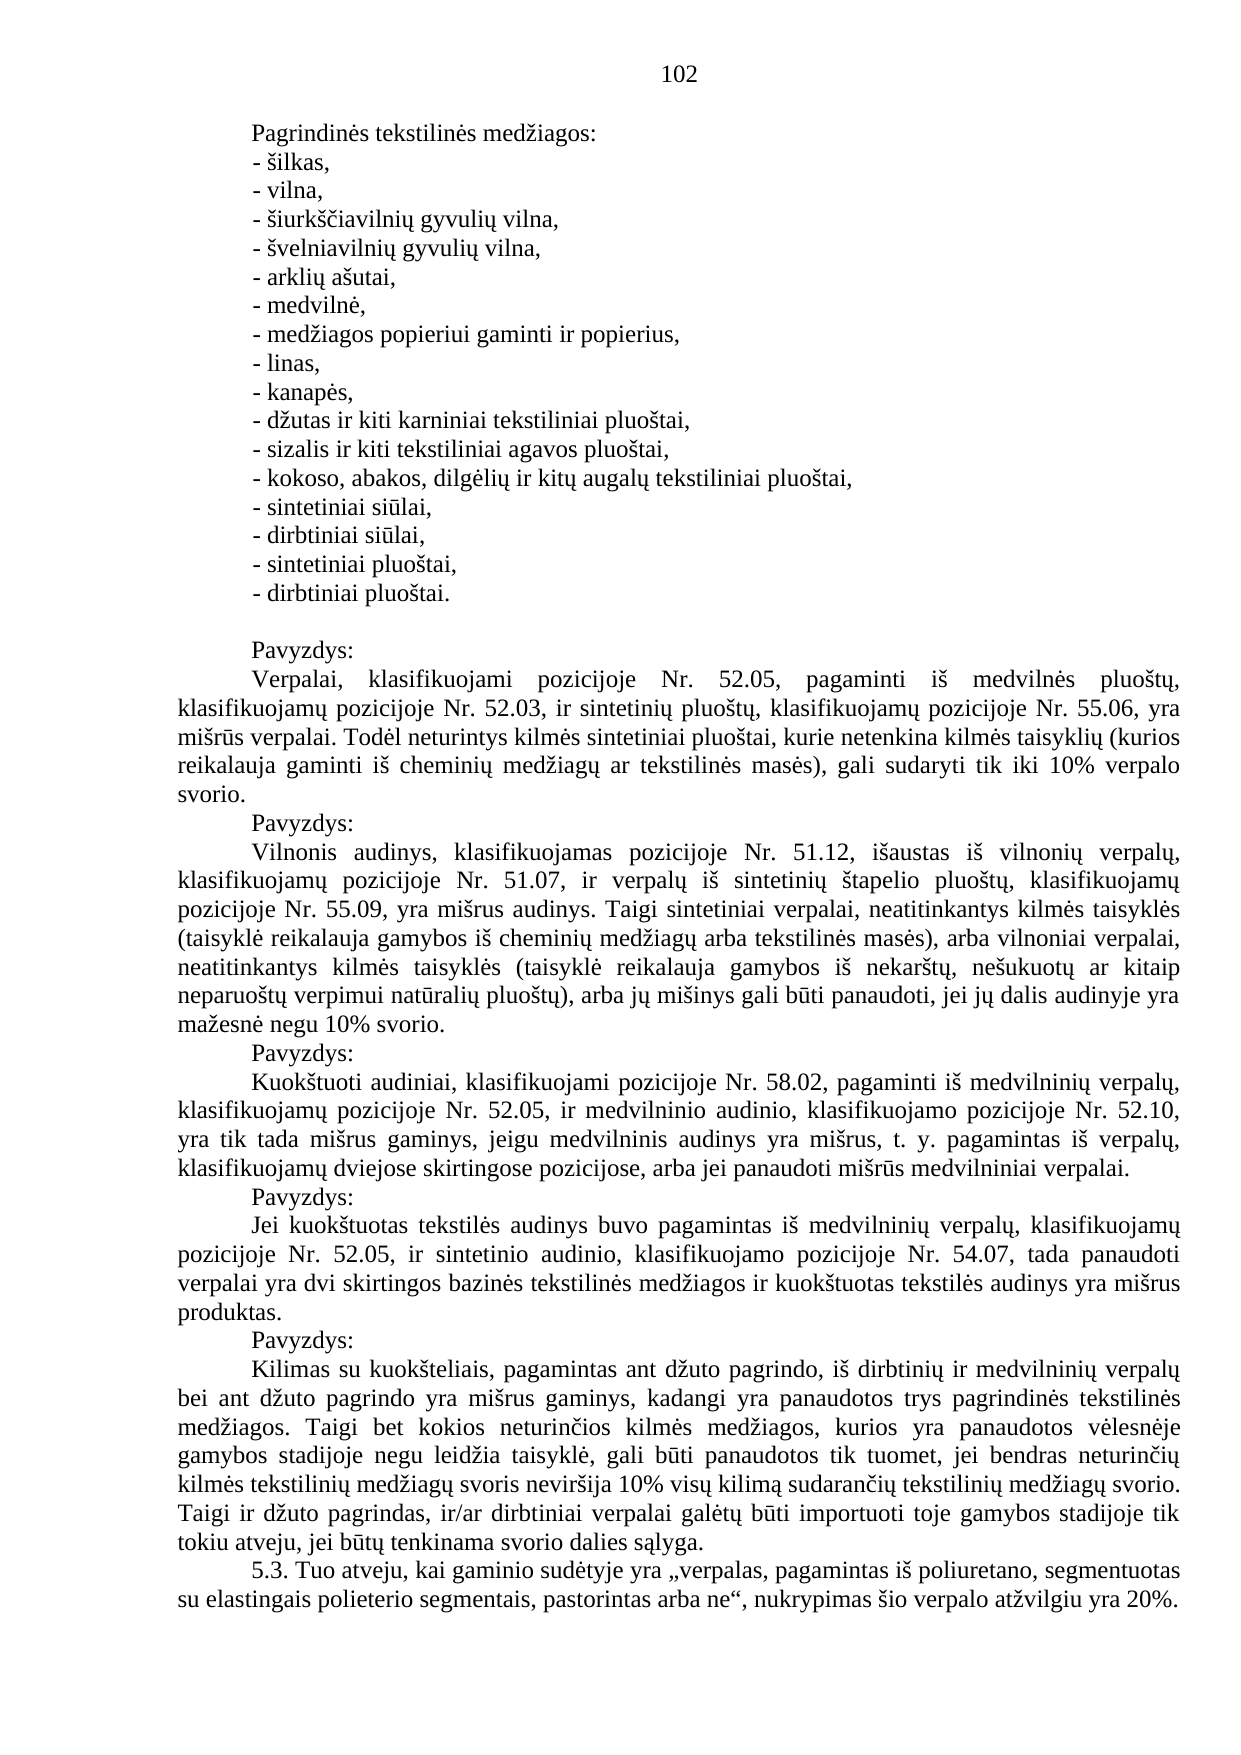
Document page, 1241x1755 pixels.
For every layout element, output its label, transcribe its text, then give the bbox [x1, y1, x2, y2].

text Kuokštuoti audiniai, klasifikuojami pozicijoje Nr. 58.02, pagaminti iš medvilninių verpalų, klasifikuojamų pozicijoje Nr. 52.05, ir medvilninio audinio, klasifikuojamo pozicijoje Nr. 52.10, yra tik tada mišrus gaminys, jeigu medvilninis audinys yra mišrus, t. y. pagamintas iš verpalų, klasifikuojamų dviejose skirtingose pozicijose, arba jei panaudoti mišrūs medvilniniai verpalai. [177, 1067, 1181, 1182]
text Verpalai, klasifikuojami pozicijoje Nr. 52.05, pagaminti iš medvilnės pluoštų, klasifikuojamų pozicijoje Nr. 52.03, ir sintetinių pluoštų, klasifikuojamų pozicijoje Nr. 55.06, yra mišrūs verpalai. Todėl neturintys kilmės sintetiniai pluoštai, kurie netenkina kilmės taisyklių (kurios reikalauja gaminti iš cheminių medžiagų ar tekstilinės masės), gali sudaryti tik iki 10% verpalo svorio. [177, 664, 1181, 808]
text Kilimas su kuokšteliais, pagamintas ant džuto pagrindo, iš dirbtinių ir medvilninių verpalų bei ant džuto pagrindo yra mišrus gaminys, kadangi yra panaudotos trys pagrindinės tekstilinės medžiagos. Taigi bet kokios neturinčios kilmės medžiagos, kurios yra panaudotos vėlesnėje gamybos stadijoje negu leidžia taisyklė, gali būti panaudotos tik tuomet, jei bendras neturinčių kilmės tekstilinių medžiagų svoris neviršija 10% visų kilimą sudarančių tekstilinių medžiagų svorio. Taigi ir džuto pagrindas, ir/ar dirbtiniai verpalai galėtų būti importuoti toje gamybos stadijoje tik tokiu atveju, jei būtų tenkinama svorio dalies sąlyga. [177, 1354, 1181, 1556]
text - medvilnė, [177, 291, 1181, 319]
text Pavyzdys: [177, 1038, 1181, 1067]
text - kanapės, [177, 377, 1181, 406]
text Pagrindinės tekstilinės medžiagos: [177, 118, 1181, 147]
text Vilnonis audinys, klasifikuojamas pozicijoje Nr. 51.12, išaustas iš vilnonių verpalų, klasifikuojamų pozicijoje Nr. 51.07, ir verpalų iš sintetinių štapelio pluoštų, klasifikuojamų pozicijoje Nr. 55.09, yra mišrus audinys. Taigi sintetiniai verpalai, neatitinkantys kilmės taisyklės (taisyklė reikalauja gamybos iš cheminių medžiagų arba tekstilinės masės), arba vilnoniai verpalai, neatitinkantys kilmės taisyklės (taisyklė reikalauja gamybos iš nekarštų, nešukuotų ar kitaip neparuoštų verpimui natūralių pluoštų), arba jų mišinys gali būti panaudoti, jei jų dalis audinyje yra mažesnė negu 10% svorio. [177, 837, 1181, 1038]
text Jei kuokštuotas tekstilės audinys buvo pagamintas iš medvilninių verpalų, klasifikuojamų pozicijoje Nr. 52.05, ir sintetinio audinio, klasifikuojamo pozicijoje Nr. 54.07, tada panaudoti verpalai yra dvi skirtingos bazinės tekstilinės medžiagos ir kuokštuotas tekstilės audinys yra mišrus produktas. [177, 1211, 1181, 1326]
text - sizalis ir kiti tekstiliniai agavos pluoštai, [177, 434, 1181, 463]
text - šiurkščiavilnių gyvulių vilna, [177, 204, 1181, 233]
text Pavyzdys: [177, 808, 1181, 837]
text - vilna, [177, 176, 1181, 204]
text - kokoso, abakos, dilgėlių ir kitų augalų tekstiliniai pluoštai, [177, 463, 1181, 492]
text Pavyzdys: [177, 1326, 1181, 1354]
text - švelniavilnių gyvulių vilna, [177, 233, 1181, 262]
text - medžiagos popieriui gaminti ir popierius, [177, 319, 1181, 348]
text Pavyzdys: [177, 1182, 1181, 1211]
text - sintetiniai pluoštai, [177, 549, 1181, 578]
text - šilkas, [177, 147, 1181, 176]
text - džutas ir kiti karniniai tekstiliniai pluoštai, [177, 406, 1181, 434]
text - dirbtiniai siūlai, [177, 521, 1181, 549]
text - dirbtiniai pluoštai. [177, 578, 1181, 607]
text - sintetiniai siūlai, [177, 492, 1181, 521]
text 5.3. Tuo atveju, kai gaminio sudėtyje yra „verpalas, pagamintas iš poliuretano, segmentuotas su elastingais polieterio segmentais, pastorintas arba ne“, nukrypimas šio verpalo atžvilgiu yra 20%. [177, 1556, 1181, 1613]
text Pavyzdys: [177, 636, 1181, 664]
text - arklių ašutai, [177, 262, 1181, 291]
text - linas, [177, 348, 1181, 377]
